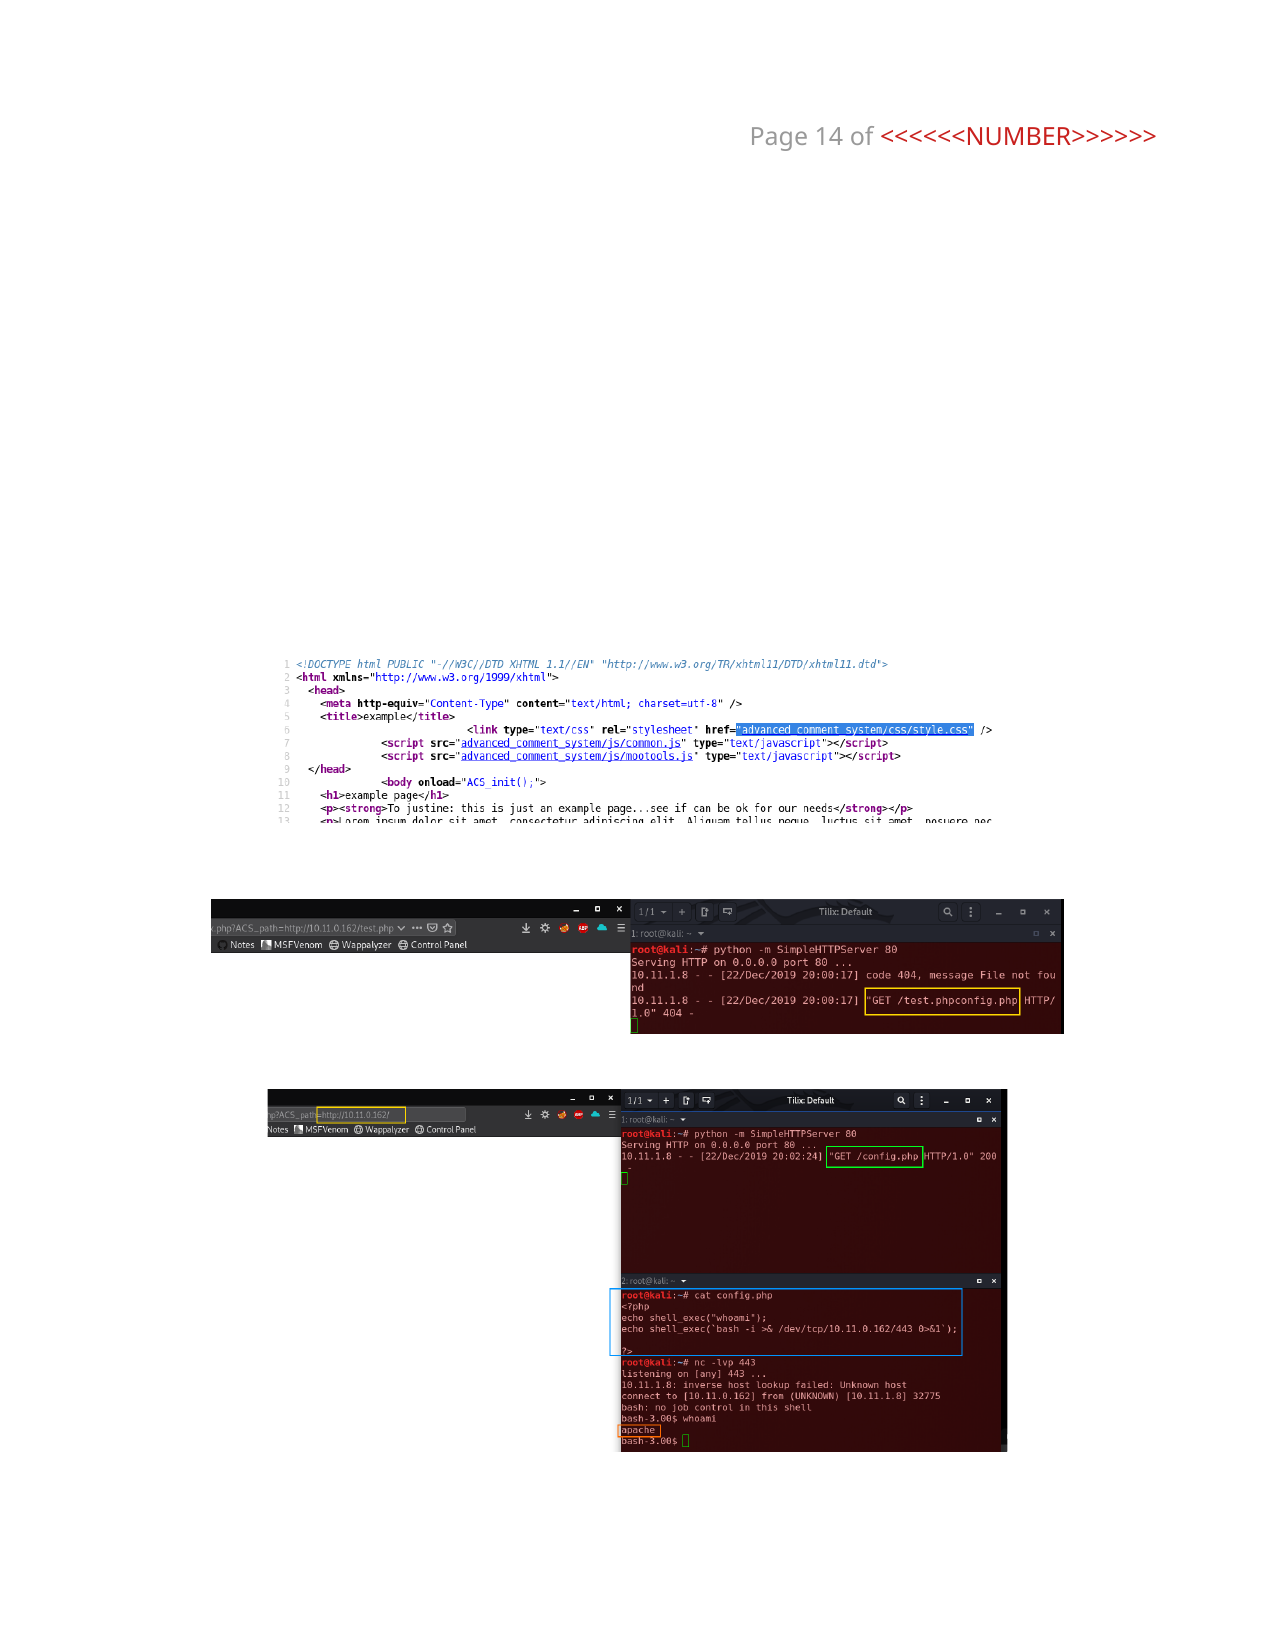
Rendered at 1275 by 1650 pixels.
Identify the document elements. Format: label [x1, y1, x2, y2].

picture [275, 655, 282, 677]
